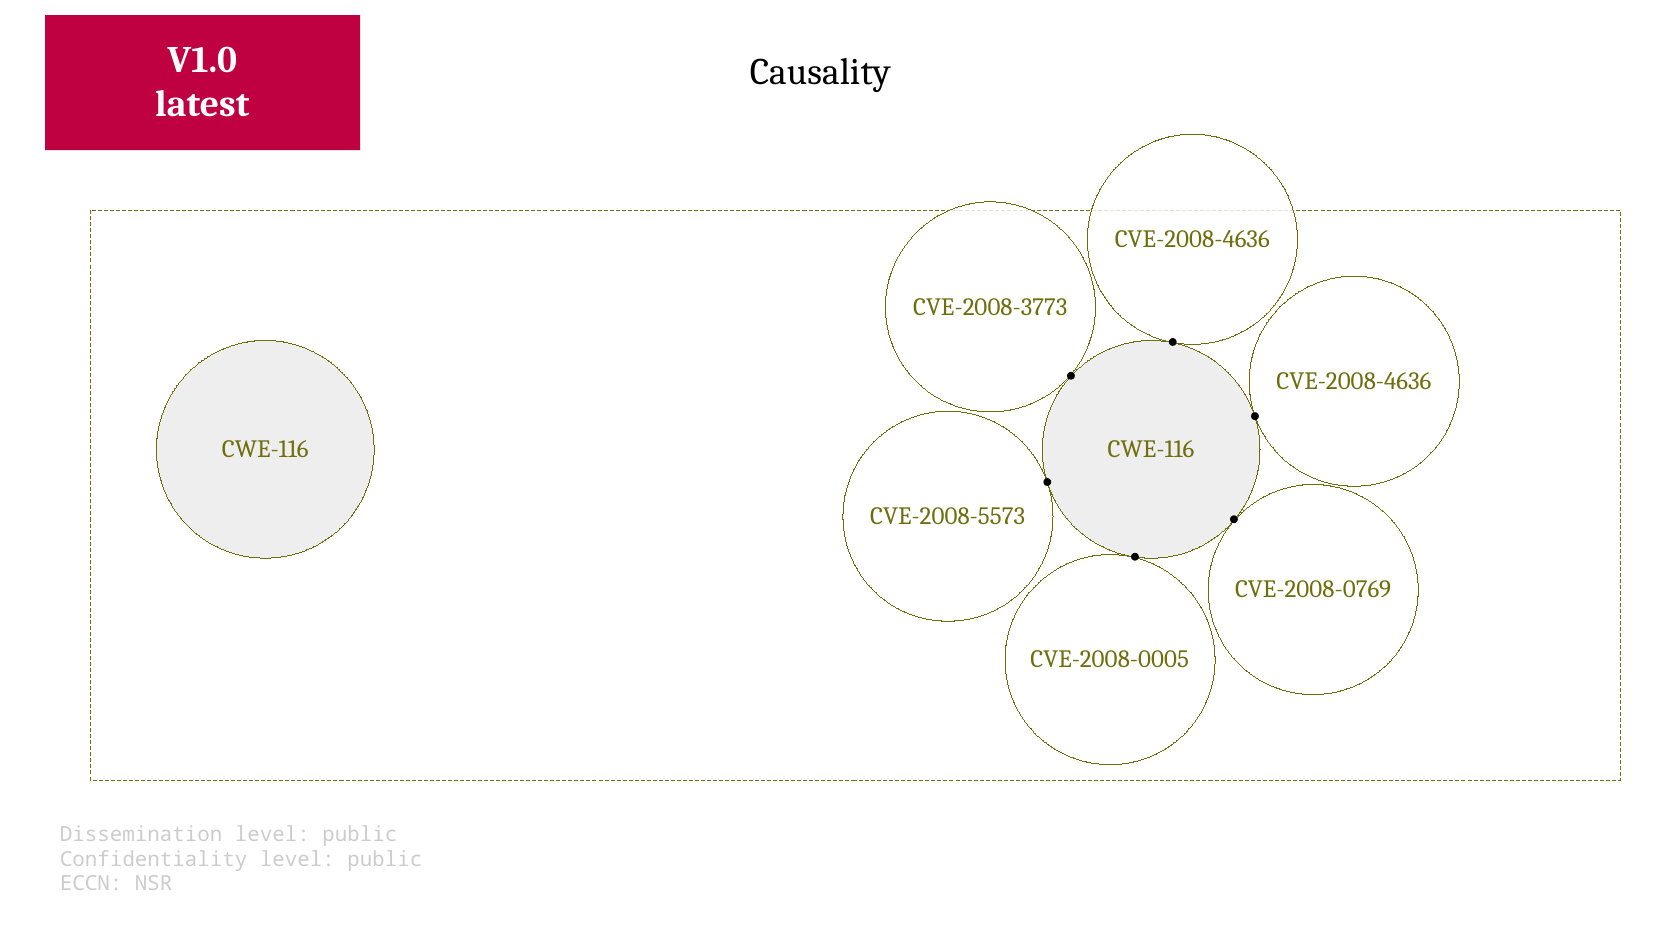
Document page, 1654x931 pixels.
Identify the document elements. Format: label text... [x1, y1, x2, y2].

text_box CVE-2008-5573 [842, 411, 1054, 622]
text_box Causality [735, 43, 916, 106]
text_box CWE-116 [156, 340, 375, 559]
text_box V1.0 latest [45, 15, 361, 151]
text_box CVE-2008-0769 [1208, 484, 1419, 695]
text_box Dissemination level: public Confidentiality level: public ECCN: NSR [45, 815, 917, 903]
text_box [1067, 371, 1075, 380]
text_box [1043, 478, 1052, 486]
text_box [1131, 552, 1139, 561]
text_box [90, 210, 1621, 781]
text_box CWE-116 [1042, 340, 1261, 559]
text_box [1034, 210, 1159, 369]
text_box CVE-2008-4636 [1087, 134, 1298, 345]
text_box CVE-2008-3773 [885, 201, 1096, 412]
text_box [1230, 515, 1238, 524]
text_box CVE-2008-4636 [1249, 276, 1460, 487]
text_box CVE-2008-0005 [1005, 554, 1216, 765]
text_box [1251, 412, 1259, 421]
text_box [1168, 338, 1177, 346]
